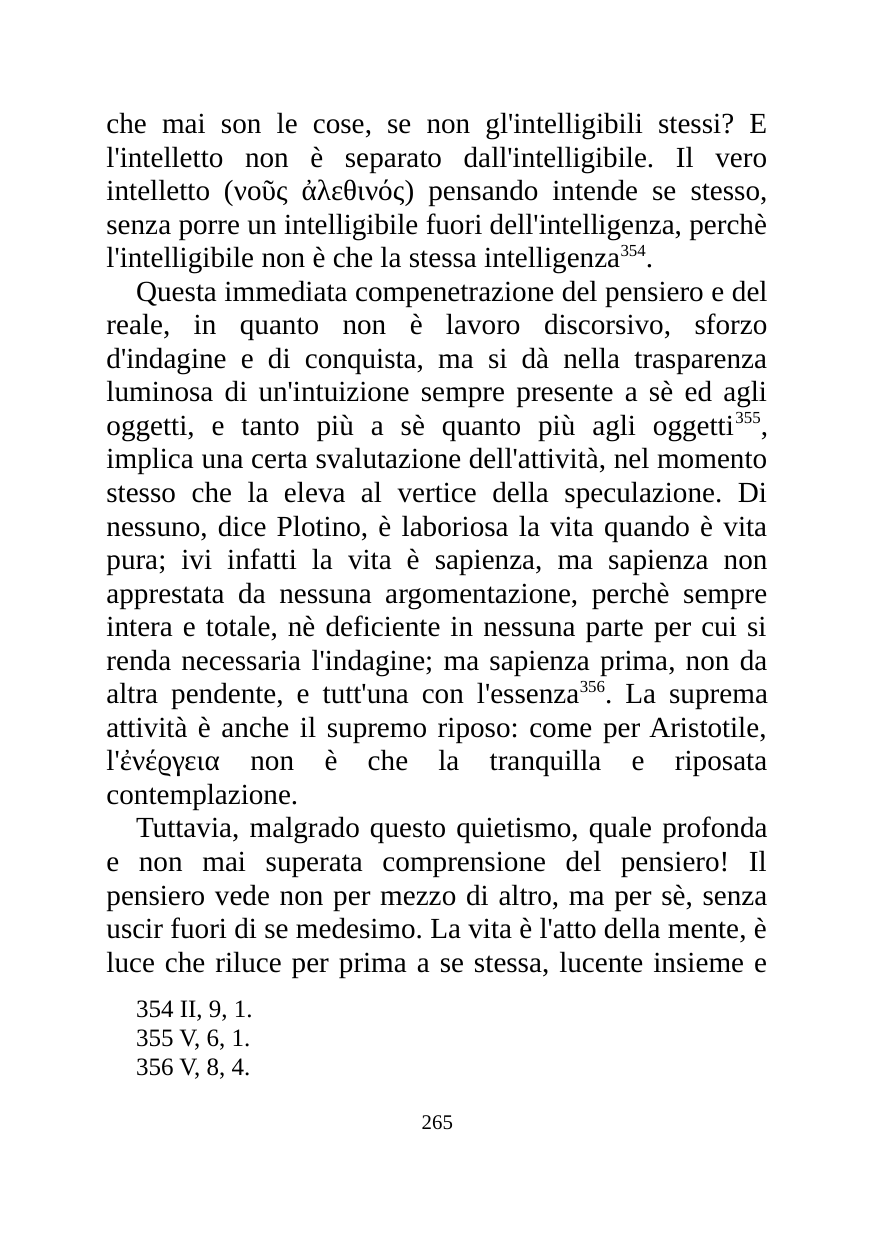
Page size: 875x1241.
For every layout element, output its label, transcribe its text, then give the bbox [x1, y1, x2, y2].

text Questa immediata compenetrazione del pensiero e del reale, in quanto non è lavoro discorsivo, sforzo d'indagine e di conquista, ma si dà nella trasparenza luminosa di un'intuizione sempre presente a sè ed agli oggetti, e tanto più a sè quanto più agli oggetti, implica una certa svalutazione dell'attività, nel momento stesso che la eleva al vertice della speculazione. Di nessuno, dice Plotino, è laboriosa la vita quando è vita pura; ivi infatti la vita è sapienza, ma sapienza non apprestata da nessuna argomentazione, perchè sempre intera e totale, nè deficiente in nessuna parte per cui si renda necessaria l'indagine; ma sapienza prima, non da altra pendente, e tutt'una con l'essenza. La suprema attività è anche il supremo riposo: come per Aristotile, l'ἐνέϱγεια non è che la tranquilla e riposata contemplazione. [106, 274, 768, 811]
text V, 6, 1. [106, 1023, 768, 1052]
text V, 8, 4. [106, 1052, 768, 1080]
text Tuttavia, malgrado questo quietismo, quale profonda e non mai superata comprensione del pensiero! Il pensiero vede non per mezzo di altro, ma per sè, senza uscir fuori di se medesimo. La vita è l'atto della mente, è luce che riluce per prima a se stessa, lucente insieme e [106, 811, 768, 978]
text II, 9, 1. [106, 994, 768, 1023]
text che mai son le cose, se non gl'intelligibili stessi? E l'intelletto non è separato dall'intelligibile. Il vero intelletto (νοῦς ἀλεθινός) pensando intende se stesso, senza porre un intelligibile fuori dell'intelligenza, perchè l'intelligibile non è che la stessa intelligenza. [106, 106, 768, 274]
